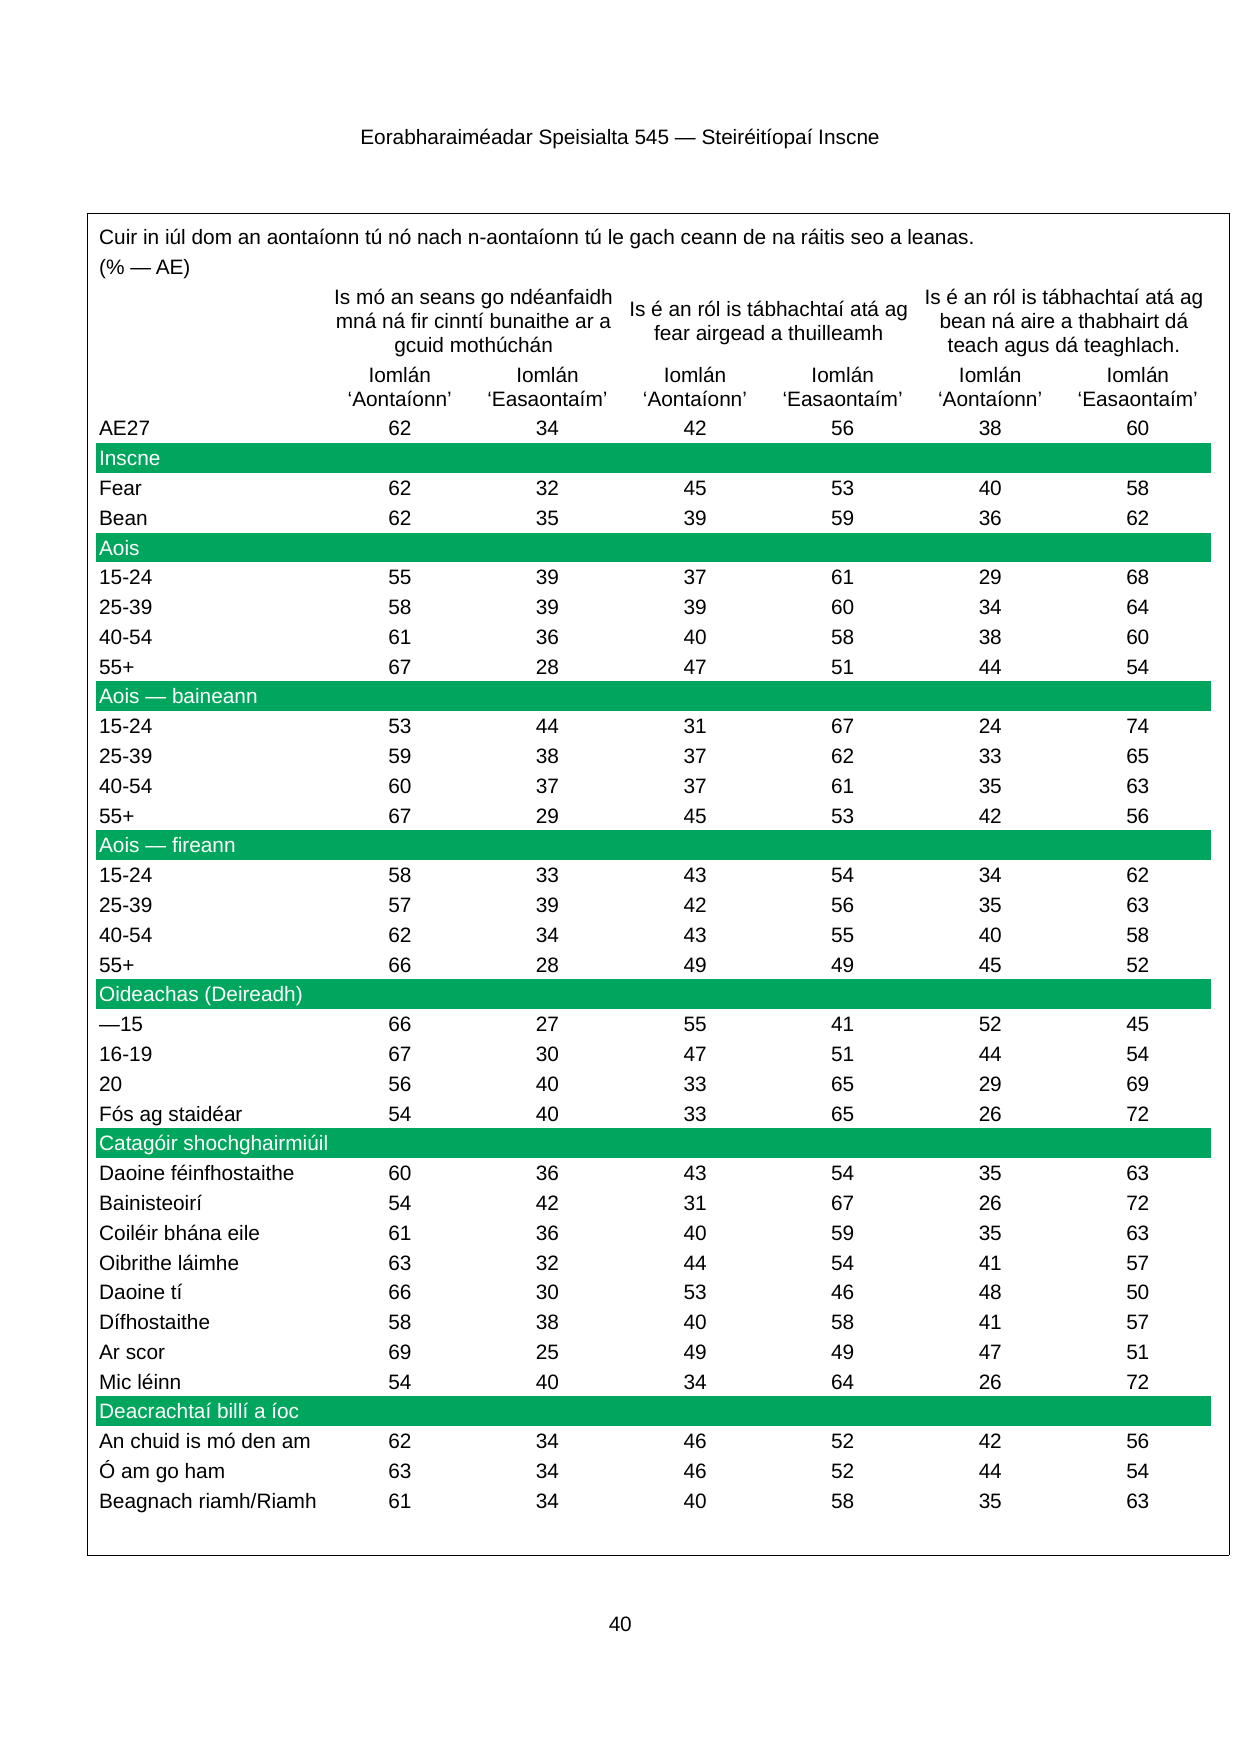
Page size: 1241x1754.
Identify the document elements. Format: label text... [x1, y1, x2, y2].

table_cell 40 [473, 1069, 621, 1098]
table_cell 63 [326, 1248, 473, 1277]
table_cell 66 [326, 1009, 473, 1039]
table_header Cuir in iúl dom an aontaíonn tú nó nach n-aontaíonn tú le gach ceann de na ráitis seo a leanas. [96, 222, 1211, 252]
table_cell 15-24 [96, 562, 326, 592]
table_cell 61 [769, 771, 916, 801]
table_cell 41 [916, 1307, 1064, 1337]
table_cell 32 [473, 473, 621, 503]
table_cell 61 [326, 622, 473, 652]
table_cell Iomlán ‘Aontaíonn’ [326, 360, 473, 413]
table_cell 40-54 [96, 771, 326, 801]
table_cell 58 [1064, 473, 1211, 503]
table_cell 58 [326, 860, 473, 890]
table_cell 29 [916, 562, 1064, 592]
table_cell Daoine féinfhostaithe [96, 1158, 326, 1188]
table_cell 53 [326, 711, 473, 741]
table_cell 54 [326, 1367, 473, 1396]
table_cell 53 [769, 801, 916, 830]
table_cell 54 [769, 1158, 916, 1188]
table_cell 49 [769, 950, 916, 979]
table_cell 37 [473, 771, 621, 801]
table_cell 57 [326, 890, 473, 920]
table_cell 56 [769, 890, 916, 920]
table_cell 31 [621, 711, 768, 741]
table_cell 55+ [96, 652, 326, 681]
table_cell Aois [96, 533, 1211, 562]
table_cell 26 [916, 1188, 1064, 1218]
table_cell 48 [916, 1277, 1064, 1307]
table_cell 25-39 [96, 890, 326, 920]
table_cell 60 [769, 592, 916, 622]
table_cell 52 [916, 1009, 1064, 1039]
table_cell 65 [769, 1099, 916, 1128]
table_cell 27 [473, 1009, 621, 1039]
table_cell 40 [473, 1367, 621, 1396]
table_cell Iomlán ‘Easaontaím’ [473, 360, 621, 413]
table_cell Oibrithe láimhe [96, 1248, 326, 1277]
table_cell 16-19 [96, 1039, 326, 1069]
table_cell 57 [1064, 1248, 1211, 1277]
table_cell 47 [621, 652, 768, 681]
table_cell 63 [1064, 1158, 1211, 1188]
table_cell 62 [326, 503, 473, 532]
table_cell 51 [769, 652, 916, 681]
table_cell 44 [621, 1248, 768, 1277]
table_cell 43 [621, 920, 768, 949]
table_cell 66 [326, 950, 473, 979]
table_cell 55+ [96, 950, 326, 979]
table_cell 58 [1064, 920, 1211, 949]
table_cell 58 [326, 592, 473, 622]
table_cell 52 [769, 1426, 916, 1456]
table_cell 39 [621, 592, 768, 622]
table_cell 58 [769, 622, 916, 652]
table_cell 54 [326, 1188, 473, 1218]
table_cell Daoine tí [96, 1277, 326, 1307]
table_cell 42 [621, 890, 768, 920]
table_cell 43 [621, 860, 768, 890]
table_cell Is é an ról is tábhachtaí atá ag fear airgead a thuilleamh [621, 282, 916, 359]
table_cell 64 [769, 1367, 916, 1396]
table_cell Iomlán ‘Aontaíonn’ [916, 360, 1064, 413]
table_cell 36 [473, 1218, 621, 1247]
table_cell 25-39 [96, 741, 326, 771]
table_cell 62 [1064, 860, 1211, 890]
table_cell 46 [621, 1426, 768, 1456]
table_cell 62 [326, 1426, 473, 1456]
table_cell 69 [326, 1337, 473, 1367]
table_cell 67 [769, 711, 916, 741]
table_cell 36 [916, 503, 1064, 532]
table_cell 56 [1064, 1426, 1211, 1456]
table_cell 54 [769, 1248, 916, 1277]
table_cell 33 [916, 741, 1064, 771]
table_cell 49 [769, 1337, 916, 1367]
table_cell 15-24 [96, 860, 326, 890]
table_cell 44 [473, 711, 621, 741]
table_cell 60 [1064, 622, 1211, 652]
table_cell 40-54 [96, 622, 326, 652]
table_cell 41 [769, 1009, 916, 1039]
table_cell Iomlán ‘Easaontaím’ [1064, 360, 1211, 413]
table_cell 72 [1064, 1099, 1211, 1128]
table_cell 62 [769, 741, 916, 771]
table_cell 67 [326, 652, 473, 681]
table_cell 20 [96, 1069, 326, 1098]
table_cell 40 [621, 1486, 768, 1516]
table_cell 29 [916, 1069, 1064, 1098]
table_cell 55 [326, 562, 473, 592]
table_cell 33 [473, 860, 621, 890]
table_cell 49 [621, 1337, 768, 1367]
table_cell Bean [96, 503, 326, 532]
table_cell Fear [96, 473, 326, 503]
table_cell 33 [621, 1069, 768, 1098]
table_cell 29 [473, 801, 621, 830]
table_cell 59 [769, 1218, 916, 1247]
table_cell 42 [621, 413, 768, 443]
table_cell 56 [1064, 801, 1211, 830]
table_cell 40-54 [96, 920, 326, 949]
table_cell 53 [769, 473, 916, 503]
table_cell 26 [916, 1367, 1064, 1396]
table_cell 57 [1064, 1307, 1211, 1337]
table_cell Dífhostaithe [96, 1307, 326, 1337]
table_cell 72 [1064, 1188, 1211, 1218]
table_cell 65 [769, 1069, 916, 1098]
table_cell 39 [473, 890, 621, 920]
table_cell 74 [1064, 711, 1211, 741]
table_cell 47 [916, 1337, 1064, 1367]
table_cell An chuid is mó den am [96, 1426, 326, 1456]
table_cell Oideachas (Deireadh) [96, 979, 1211, 1009]
table_cell (% — AE) [96, 252, 1064, 282]
table_cell [96, 282, 326, 359]
table_cell 52 [1064, 950, 1211, 979]
table_cell Iomlán ‘Easaontaím’ [769, 360, 916, 413]
table_cell 35 [916, 890, 1064, 920]
table_cell 35 [916, 1158, 1064, 1188]
table_cell Iomlán ‘Aontaíonn’ [621, 360, 768, 413]
table_cell 46 [621, 1456, 768, 1486]
table_cell 47 [621, 1039, 768, 1069]
table_cell Bainisteoirí [96, 1188, 326, 1218]
table_cell 35 [916, 1218, 1064, 1247]
table_cell 33 [621, 1099, 768, 1128]
table_cell 25-39 [96, 592, 326, 622]
table_cell Coiléir bhána eile [96, 1218, 326, 1247]
table_cell Aois — baineann [96, 681, 1211, 711]
table_cell 63 [1064, 890, 1211, 920]
table_cell Beagnach riamh/Riamh [96, 1486, 326, 1516]
table_cell 25 [473, 1337, 621, 1367]
table_cell 67 [769, 1188, 916, 1218]
table_cell 37 [621, 771, 768, 801]
table_cell 37 [621, 562, 768, 592]
table_cell 62 [326, 920, 473, 949]
table_cell 44 [916, 1039, 1064, 1069]
table_cell Is mó an seans go ndéanfaidh mná ná fir cinntí bunaithe ar a gcuid mothúchán [326, 282, 621, 359]
table_cell 50 [1064, 1277, 1211, 1307]
table_cell 39 [473, 562, 621, 592]
table_cell 34 [916, 592, 1064, 622]
table_cell 42 [473, 1188, 621, 1218]
table_cell 36 [473, 1158, 621, 1188]
table_cell 40 [916, 920, 1064, 949]
table_cell 54 [1064, 1039, 1211, 1069]
table_cell 38 [916, 622, 1064, 652]
table_cell Ar scor [96, 1337, 326, 1367]
table_cell 40 [621, 1307, 768, 1337]
table_cell 60 [1064, 413, 1211, 443]
table_cell 60 [326, 1158, 473, 1188]
table_cell —15 [96, 1009, 326, 1039]
table_cell 45 [1064, 1009, 1211, 1039]
table_cell Mic léinn [96, 1367, 326, 1396]
table_cell 63 [1064, 1486, 1211, 1516]
table_cell 34 [916, 860, 1064, 890]
table_cell [1064, 252, 1211, 282]
table_cell 36 [473, 622, 621, 652]
table_cell 39 [473, 592, 621, 622]
table_cell [96, 360, 326, 413]
table_cell 60 [326, 771, 473, 801]
table_cell Inscne [96, 443, 1211, 473]
table_cell 30 [473, 1277, 621, 1307]
table_cell 15-24 [96, 711, 326, 741]
table_cell Aois — fireann [96, 830, 1211, 860]
table_cell 55 [621, 1009, 768, 1039]
table_cell 62 [326, 413, 473, 443]
table_cell 40 [621, 622, 768, 652]
table_cell 69 [1064, 1069, 1211, 1098]
table_cell 38 [916, 413, 1064, 443]
table_cell 35 [916, 771, 1064, 801]
table_cell 62 [1064, 503, 1211, 532]
table_cell 45 [916, 950, 1064, 979]
table_cell 34 [473, 413, 621, 443]
table_cell 61 [769, 562, 916, 592]
table_cell 65 [1064, 741, 1211, 771]
table_cell 28 [473, 652, 621, 681]
table_cell 38 [473, 741, 621, 771]
table_cell 34 [473, 920, 621, 949]
table_cell 35 [916, 1486, 1064, 1516]
table_cell 30 [473, 1039, 621, 1069]
table_cell 56 [326, 1069, 473, 1098]
table_cell 41 [916, 1248, 1064, 1277]
table_cell 45 [621, 473, 768, 503]
table_cell 37 [621, 741, 768, 771]
table_cell Catagóir shochghairmiúil [96, 1128, 1211, 1158]
table_cell 59 [326, 741, 473, 771]
table_cell 49 [621, 950, 768, 979]
table_cell 58 [769, 1307, 916, 1337]
table_cell Ó am go ham [96, 1456, 326, 1486]
table_cell 42 [916, 1426, 1064, 1456]
table_cell 54 [1064, 652, 1211, 681]
table_cell 38 [473, 1307, 621, 1337]
table_cell 31 [621, 1188, 768, 1218]
table_cell 45 [621, 801, 768, 830]
table_cell 72 [1064, 1367, 1211, 1396]
table_cell 35 [473, 503, 621, 532]
table_cell 58 [769, 1486, 916, 1516]
table_cell 51 [769, 1039, 916, 1069]
table_cell 42 [916, 801, 1064, 830]
table_cell 54 [769, 860, 916, 890]
table_cell 55+ [96, 801, 326, 830]
table_cell 64 [1064, 592, 1211, 622]
table_cell 51 [1064, 1337, 1211, 1367]
table_cell 34 [621, 1367, 768, 1396]
table_cell 54 [1064, 1456, 1211, 1486]
table_cell 55 [769, 920, 916, 949]
table_cell 44 [916, 652, 1064, 681]
table_cell 63 [1064, 771, 1211, 801]
table_cell 63 [1064, 1218, 1211, 1247]
table_cell 40 [621, 1218, 768, 1247]
table_cell 62 [326, 473, 473, 503]
table_cell 52 [769, 1456, 916, 1486]
table_cell 40 [473, 1099, 621, 1128]
table_cell 61 [326, 1218, 473, 1247]
table_cell 68 [1064, 562, 1211, 592]
table_cell 34 [473, 1486, 621, 1516]
table_cell 66 [326, 1277, 473, 1307]
table_cell 32 [473, 1248, 621, 1277]
table_cell Fós ag staidéar [96, 1099, 326, 1128]
table_cell 58 [326, 1307, 473, 1337]
table_cell 61 [326, 1486, 473, 1516]
table_cell 67 [326, 801, 473, 830]
table_cell 54 [326, 1099, 473, 1128]
table_cell Deacrachtaí billí a íoc [96, 1396, 1211, 1426]
table_cell AE27 [96, 413, 326, 443]
table_cell 53 [621, 1277, 768, 1307]
table_cell 67 [326, 1039, 473, 1069]
table_cell 28 [473, 950, 621, 979]
table_cell 56 [769, 413, 916, 443]
table_cell 40 [916, 473, 1064, 503]
table_cell 59 [769, 503, 916, 532]
table_cell 34 [473, 1426, 621, 1456]
table_cell 34 [473, 1456, 621, 1486]
table_cell 39 [621, 503, 768, 532]
table_cell Is é an ról is tábhachtaí atá ag bean ná aire a thabhairt dá teach agus dá teaghlach. [916, 282, 1211, 359]
table_cell 43 [621, 1158, 768, 1188]
table_cell 44 [916, 1456, 1064, 1486]
table_cell 63 [326, 1456, 473, 1486]
table_cell 46 [769, 1277, 916, 1307]
table_cell 24 [916, 711, 1064, 741]
table_cell 26 [916, 1099, 1064, 1128]
